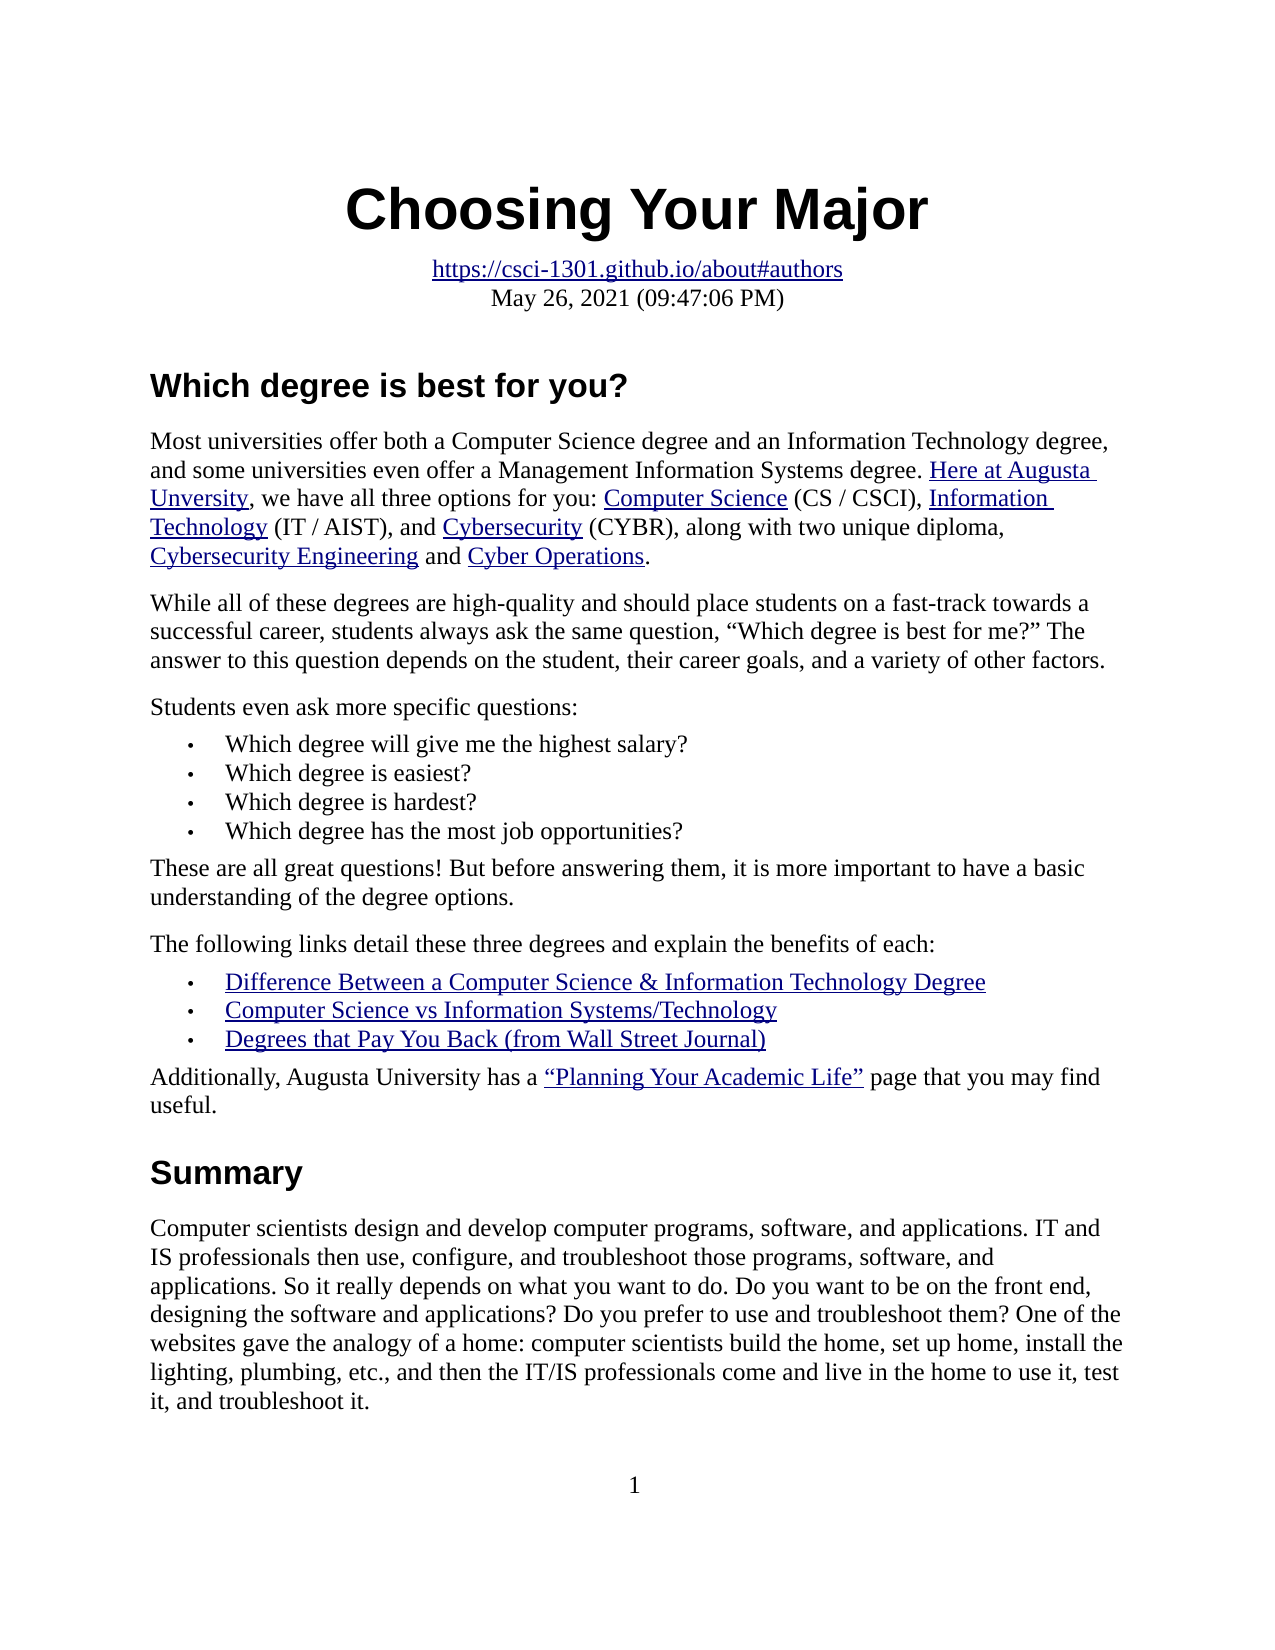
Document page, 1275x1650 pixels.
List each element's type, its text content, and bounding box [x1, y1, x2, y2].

text These are all great questions! But before answering them, it is more important to have a basic understanding of the degree options. [150, 853, 1125, 911]
list Which degree is hardest? [187, 787, 1125, 816]
subtitle Summary [150, 1153, 1125, 1192]
title Choosing Your Major [150, 175, 1125, 242]
list Which degree will give me the highest salary? [187, 729, 1125, 758]
text Additionally, Augusta University has a “Planning Your Academic Life” page that you may find useful. [150, 1062, 1125, 1119]
list Which degree has the most job opportunities? [187, 816, 1125, 844]
text Students even ask more specific questions: [150, 692, 1125, 721]
list Degrees that Pay You Back (from Wall Street Journal) [187, 1024, 1125, 1053]
text Most universities offer both a Computer Science degree and an Information Technology degree, and some universities even offer a Management Information Systems degree. Here at Augusta Unversity, we have all three options for you: Computer Science (CS / CSCI), Information Technology (IT / AIST), and Cybersecurity (CYBR), along with two unique diploma, Cybersecurity Engineering and Cyber Operations. [150, 426, 1125, 570]
list Which degree is easiest? [187, 758, 1125, 787]
list Difference Between a Computer Science & Information Technology Degree [187, 967, 1125, 995]
text Computer scientists design and develop computer programs, software, and applications. IT and IS professionals then use, configure, and troubleshoot those programs, software, and applications. So it really depends on what you want to do. Do you want to be on the front end, designing the software and applications? Do you prefer to use and troubleshoot them? One of the websites gave the analogy of a home: computer scientists build the home, set up home, install the lighting, plumbing, etc., and then the IT/IS professionals come and live in the home to use it, test it, and troubleshoot it. [150, 1213, 1125, 1414]
text May 26, 2021 (09:47:06 PM) [150, 283, 1125, 312]
text https://csci-1301.github.io/about#authors [150, 254, 1125, 283]
subtitle Which degree is best for you? [150, 366, 1125, 404]
text While all of these degrees are high-quality and should place students on a fast-track towards a successful career, students always ask the same question, “Which degree is best for me?” The answer to this question depends on the student, their career goals, and a variety of other factors. [150, 588, 1125, 674]
list Computer Science vs Information Systems/Technology [187, 995, 1125, 1024]
text The following links detail these three degrees and explain the benefits of each: [150, 929, 1125, 958]
